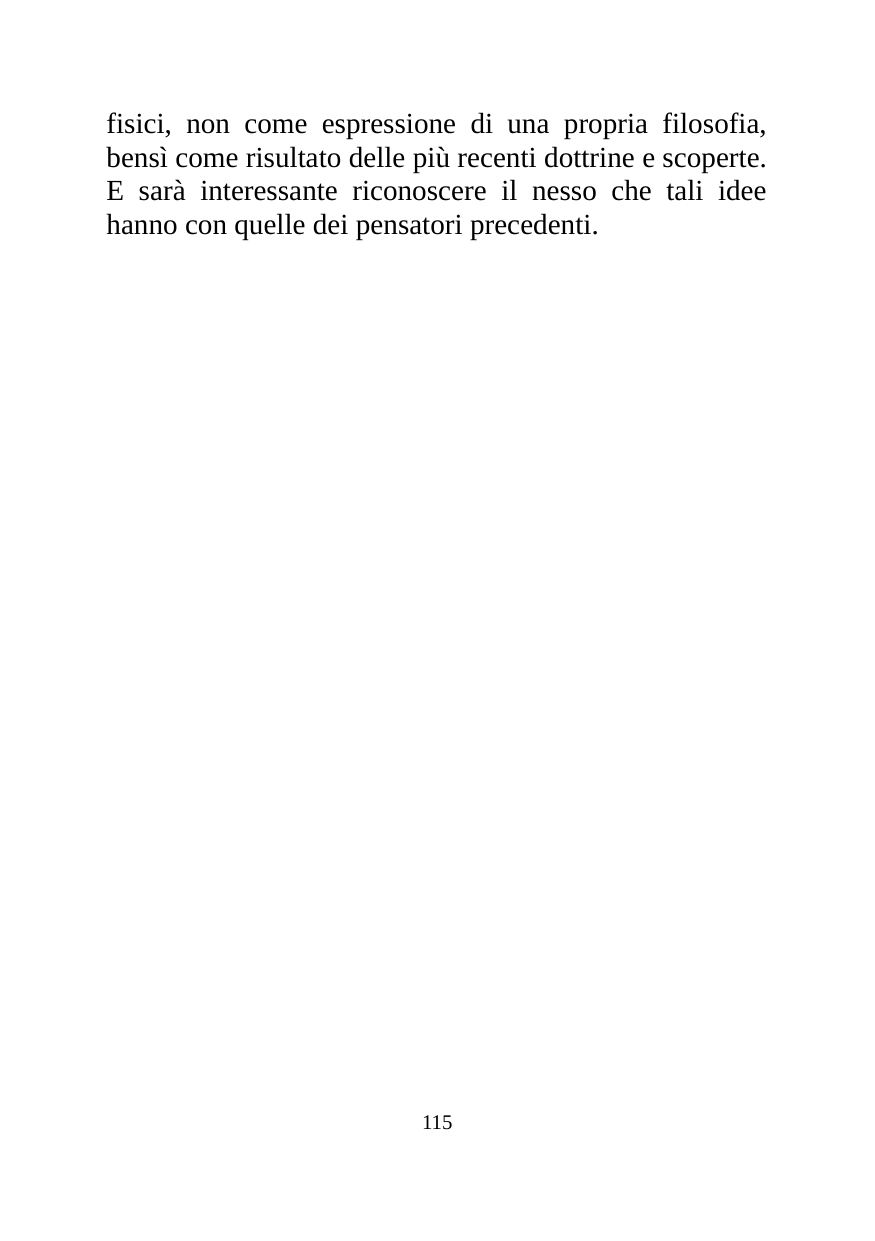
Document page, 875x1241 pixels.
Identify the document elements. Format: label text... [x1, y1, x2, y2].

text fisici, non come espressione di una propria filosofia, bensì come risultato delle più recenti dottrine e scoperte. E sarà interessante riconoscere il nesso che tali idee hanno con quelle dei pensatori precedenti. [106, 106, 768, 240]
